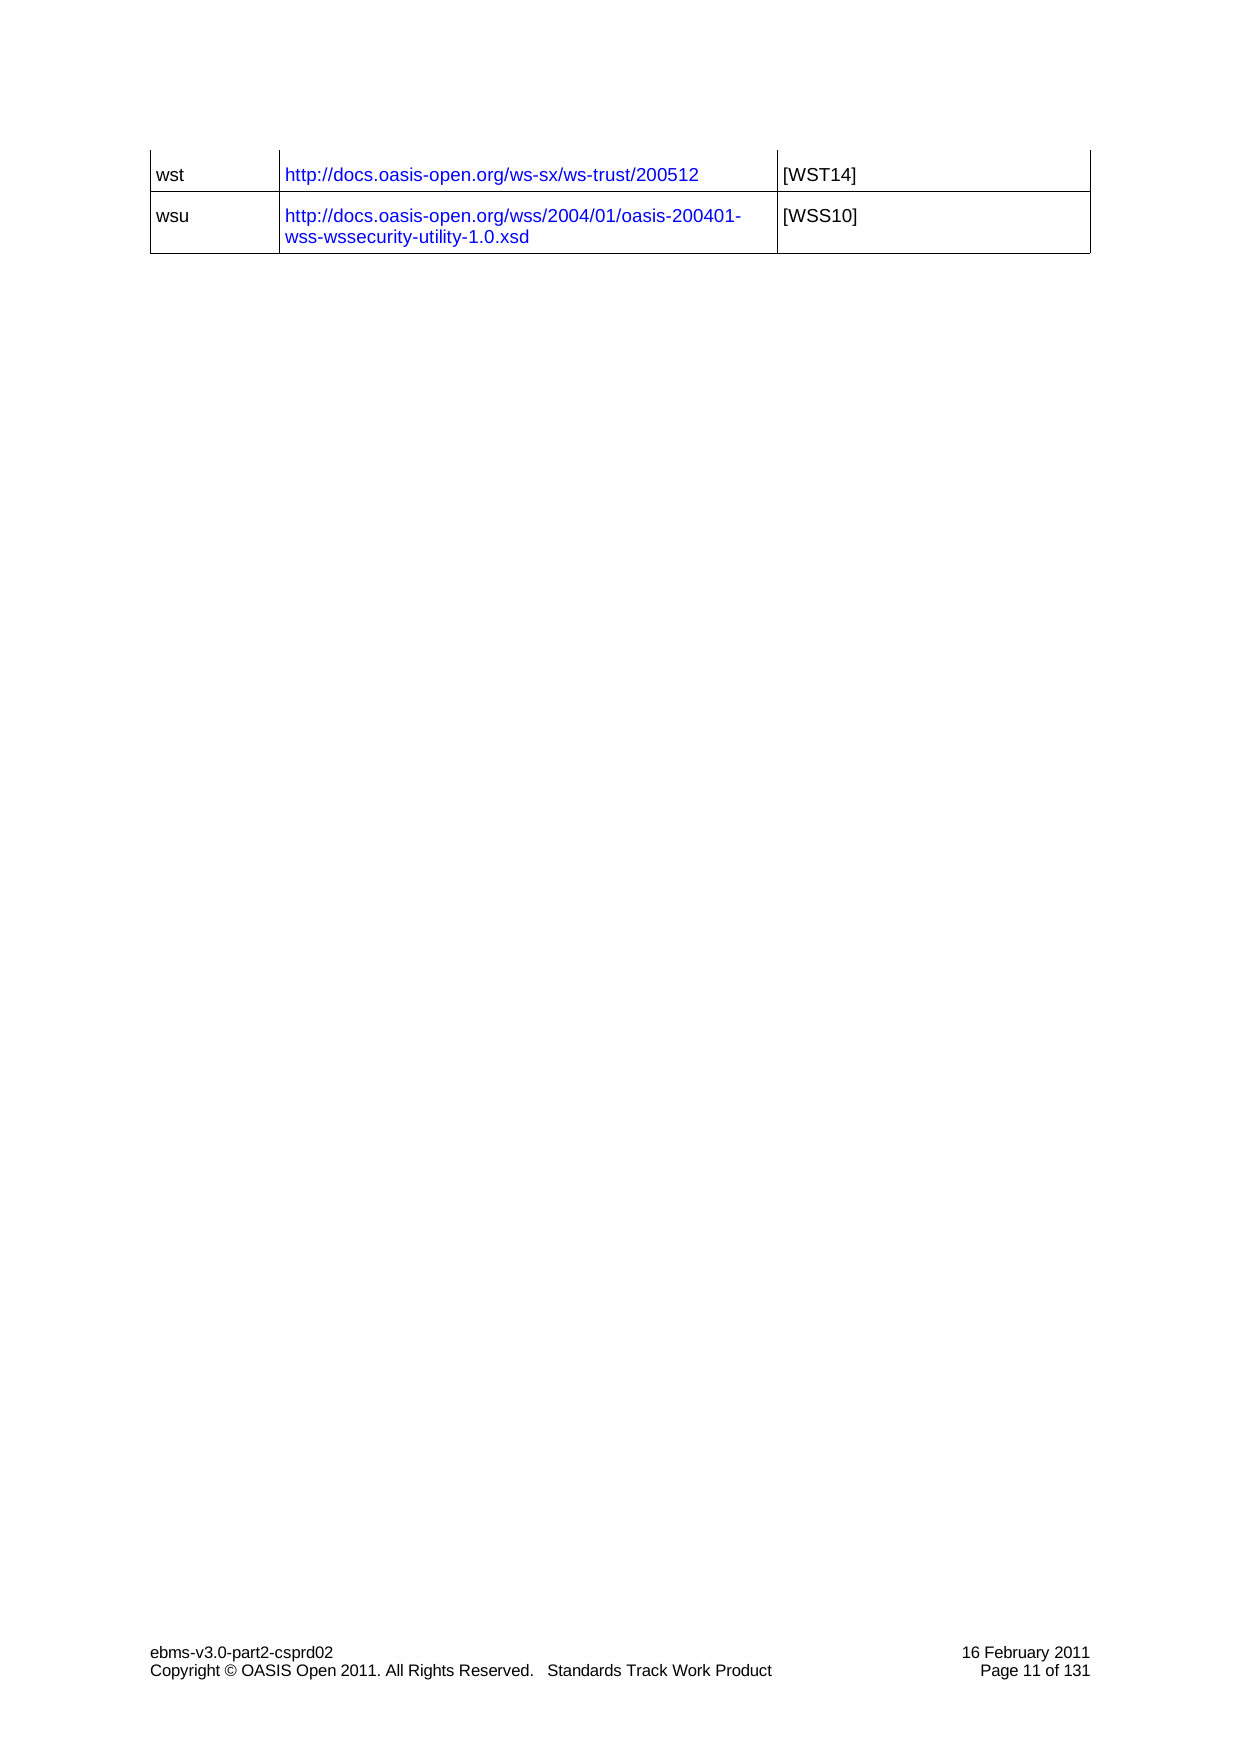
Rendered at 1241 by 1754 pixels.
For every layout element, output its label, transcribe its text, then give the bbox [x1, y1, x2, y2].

table_cell [WST14] [778, 150, 1090, 191]
table_cell wsu [151, 192, 279, 253]
table_cell [WSS10] [778, 192, 1090, 253]
table_cell wst [151, 150, 279, 191]
table_cell http://docs.oasis-open.org/wss/2004/01/oasis-200401-wss-wssecurity-utility-1.0.xsd [280, 192, 777, 253]
table_cell http://docs.oasis-open.org/ws-sx/ws-trust/200512 [280, 150, 777, 191]
